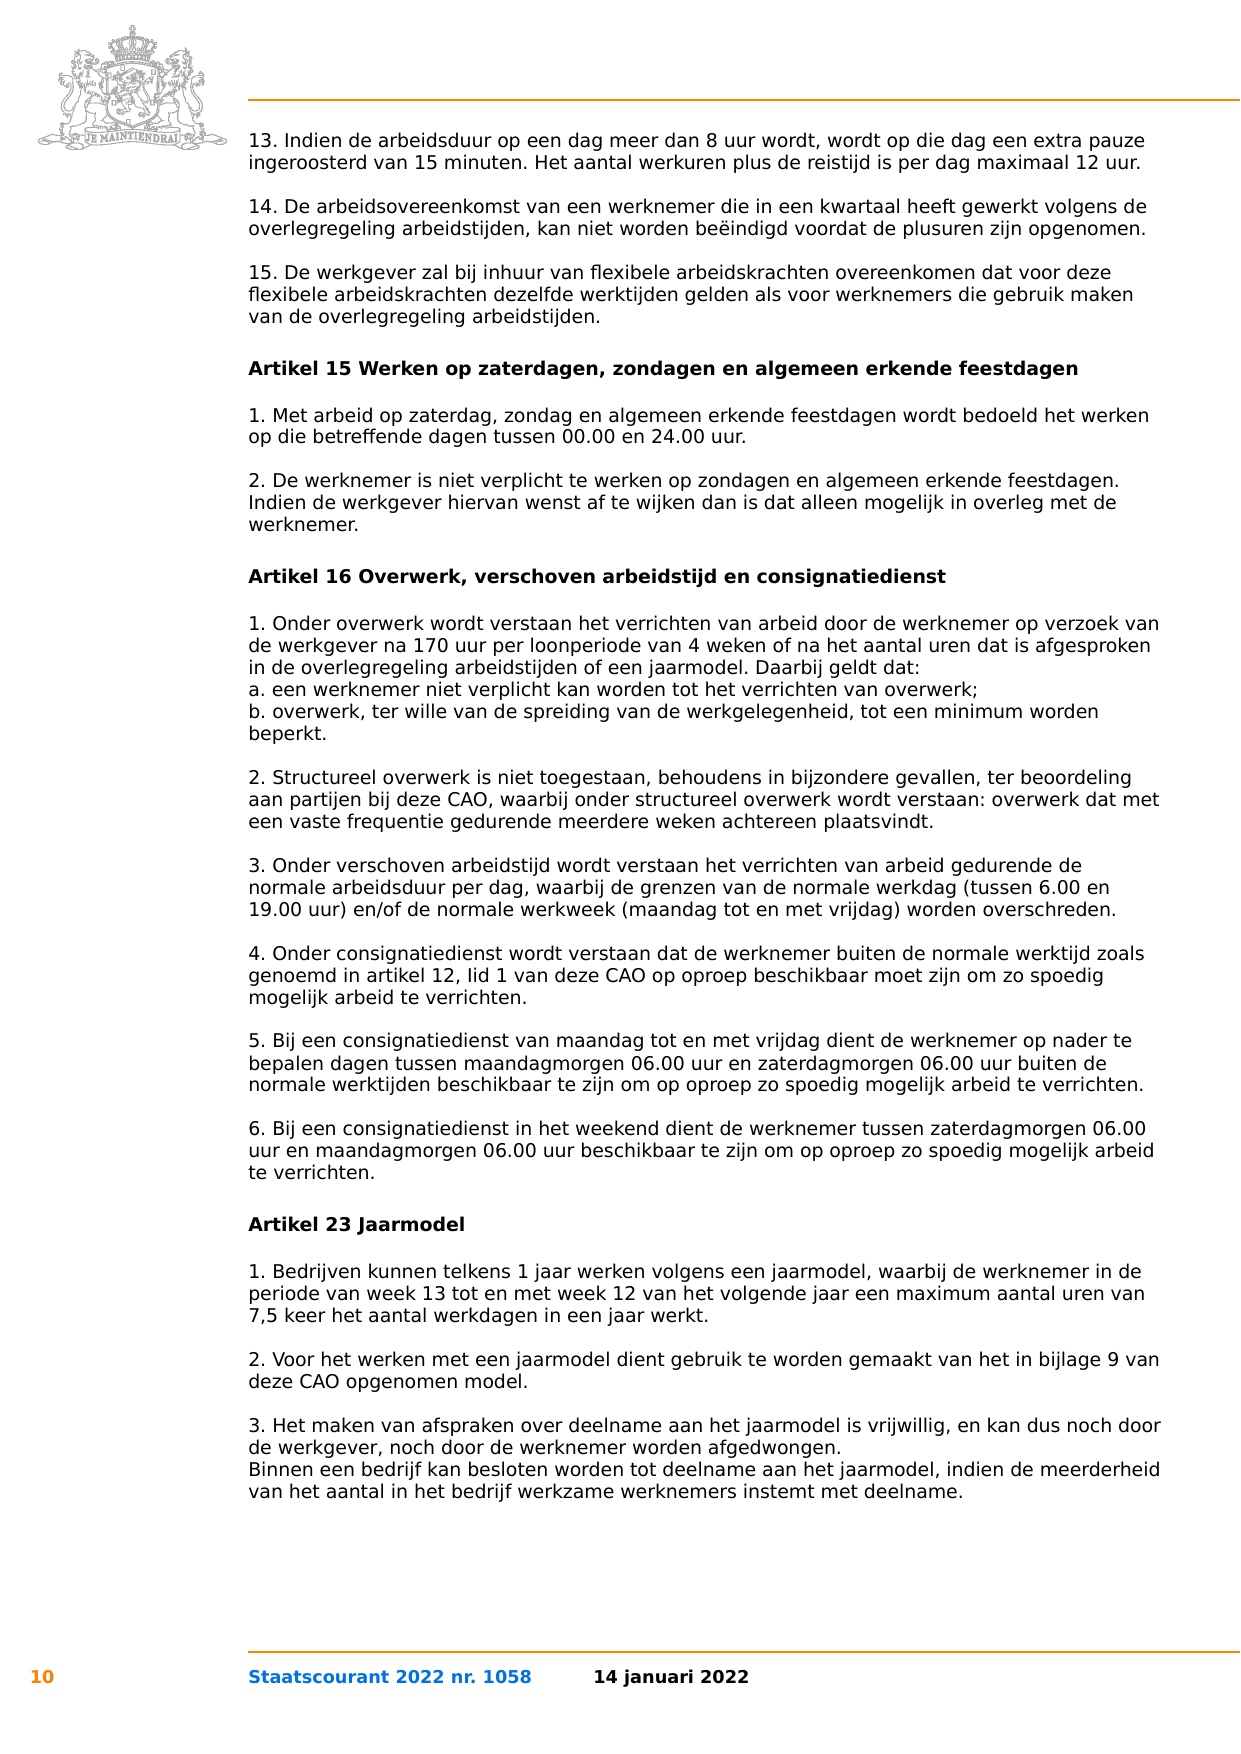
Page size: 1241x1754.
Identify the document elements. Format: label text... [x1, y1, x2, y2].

text 13. Indien de arbeidsduur op een dag meer dan 8 uur wordt, wordt op die dag een extra pauze ingeroosterd van 15 minuten. Het aantal werkuren plus de reistijd is per dag maximaal 12 uur. [248, 130, 1163, 174]
text 1. Met arbeid op zaterdag, zondag en algemeen erkende feestdagen wordt bedoeld het werken op die betreffende dagen tussen 00.00 en 24.00 uur. [248, 404, 1163, 448]
text b. overwerk, ter wille van de spreiding van de werkgelegenheid, tot een minimum worden beperkt. [248, 701, 1163, 745]
picture [38, 25, 227, 150]
text 2. De werknemer is niet verplicht te werken op zondagen en algemeen erkende feestdagen. Indien de werkgever hiervan wenst af te wijken dan is dat alleen mogelijk in overleg met de werknemer. [248, 470, 1163, 536]
text a. een werknemer niet verplicht kan worden tot het verrichten van overwerk; [248, 679, 1163, 701]
text 15. De werkgever zal bij inhuur van flexibele arbeidskrachten overeenkomen dat voor deze flexibele arbeidskrachten dezelfde werktijden gelden als voor werknemers die gebruik maken van de overlegregeling arbeidstijden. [248, 262, 1163, 327]
text 4. Onder consignatiedienst wordt verstaan dat de werknemer buiten de normale werktijd zoals genoemd in artikel 12, Iid 1 van deze CAO op oproep beschikbaar moet zijn om zo spoedig mogelijk arbeid te verrichten. [248, 943, 1163, 1008]
text 14. De arbeidsovereenkomst van een werknemer die in een kwartaal heeft gewerkt volgens de overlegregeling arbeidstijden, kan niet worden beëindigd voordat de plusuren zijn opgenomen. [248, 196, 1163, 240]
text 3. Onder verschoven arbeidstijd wordt verstaan het verrichten van arbeid gedurende de normale arbeidsduur per dag, waarbij de grenzen van de normale werkdag (tussen 6.00 en 19.00 uur) en/of de normale werkweek (maandag tot en met vrijdag) worden overschreden. [248, 855, 1163, 921]
text 1. Bedrijven kunnen telkens 1 jaar werken volgens een jaarmodel, waarbij de werknemer in de periode van week 13 tot en met week 12 van het volgende jaar een maximum aantal uren van 7,5 keer het aantal werkdagen in een jaar werkt. [248, 1261, 1163, 1327]
text 5. Bij een consignatiedienst van maandag tot en met vrijdag dient de werknemer op nader te bepalen dagen tussen maandagmorgen 06.00 uur en zaterdagmorgen 06.00 uur buiten de normale werktijden beschikbaar te zijn om op oproep zo spoedig mogelijk arbeid te verrichten. [248, 1030, 1163, 1096]
text 2. Structureel overwerk is niet toegestaan, behoudens in bijzondere gevallen, ter beoordeling aan partijen bij deze CAO, waarbij onder structureel overwerk wordt verstaan: overwerk dat met een vaste frequentie gedurende meerdere weken achtereen plaatsvindt. [248, 767, 1163, 833]
text 3. Het maken van afspraken over deelname aan het jaarmodel is vrijwillig, en kan dus noch door de werkgever, noch door de werknemer worden afgedwongen. [248, 1415, 1163, 1459]
subtitle Artikel 15 Werken op zaterdagen, zondagen en algemeen erkende feestdagen [248, 357, 1163, 379]
text 1. Onder overwerk wordt verstaan het verrichten van arbeid door de werknemer op verzoek van de werkgever na 170 uur per loonperiode van 4 weken of na het aantal uren dat is afgesproken in de overlegregeling arbeidstijden of een jaarmodel. Daarbij geldt dat: [248, 613, 1163, 679]
text 6. Bij een consignatiedienst in het weekend dient de werknemer tussen zaterdagmorgen 06.00 uur en maandagmorgen 06.00 uur beschikbaar te zijn om op oproep zo spoedig mogelijk arbeid te verrichten. [248, 1118, 1163, 1184]
text Binnen een bedrijf kan besloten worden tot deelname aan het jaarmodel, indien de meerderheid van het aantal in het bedrijf werkzame werknemers instemt met deelname. [248, 1459, 1163, 1503]
subtitle Artikel 23 Jaarmodel [248, 1214, 1163, 1236]
text 2. Voor het werken met een jaarmodel dient gebruik te worden gemaakt van het in bijlage 9 van deze CAO opgenomen model. [248, 1349, 1163, 1393]
subtitle Artikel 16 Overwerk, verschoven arbeidstijd en consignatiedienst [248, 566, 1163, 588]
